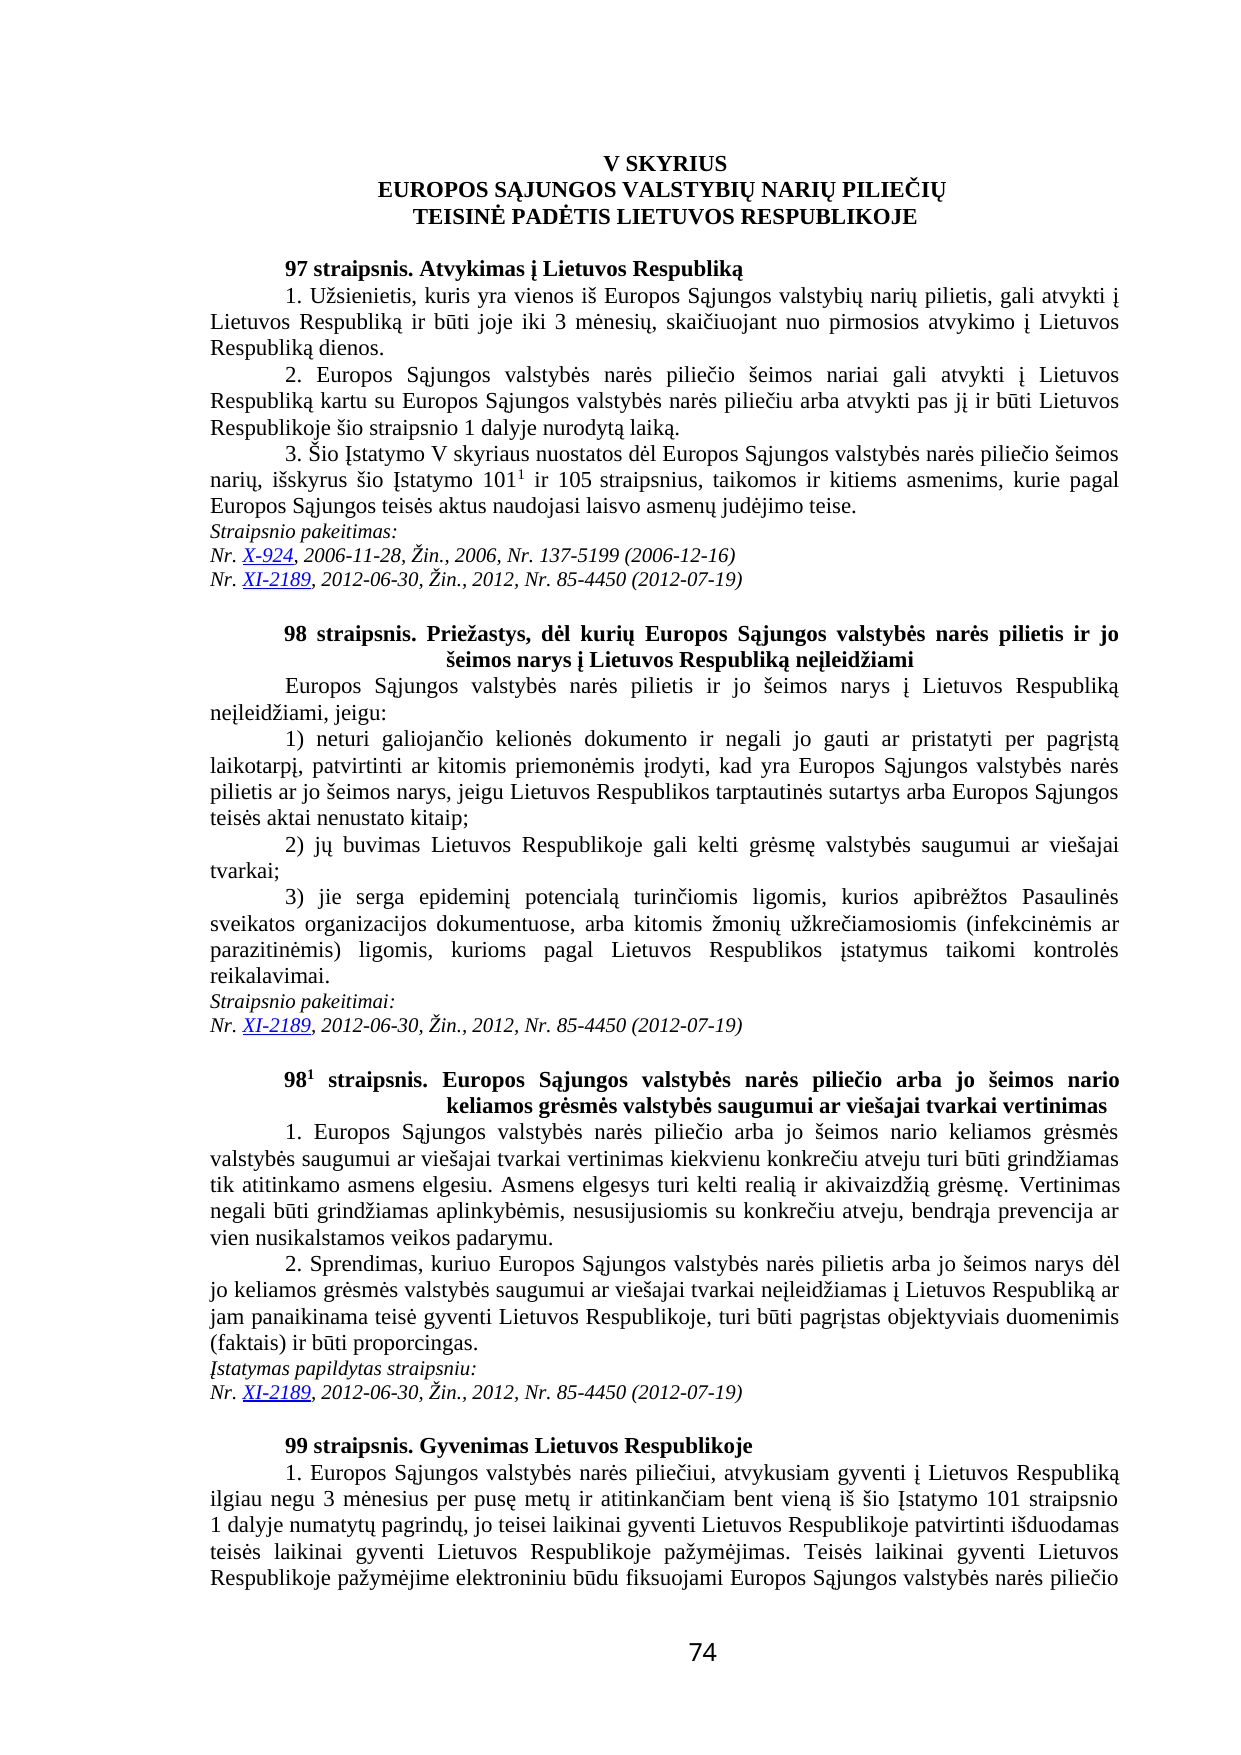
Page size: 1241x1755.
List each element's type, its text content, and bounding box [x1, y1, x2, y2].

text 2. Sprendimas, kuriuo Europos Sąjungos valstybės narės pilietis arba jo šeimos narys dėl jo keliamos grėsmės valstybės saugumui ar viešajai tvarkai neįleidžiamas į Lietuvos Respubliką ar jam panaikinama teisė gyventi Lietuvos Respublikoje, turi būti pagrįstas objektyviais duomenimis (faktais) ir būti proporcingas. [210, 1250, 1120, 1356]
text Straipsnio pakeitimai: [210, 989, 1120, 1013]
text 99 straipsnis. Gyvenimas Lietuvos Respublikoje [210, 1432, 1120, 1459]
text Nr. X-924, 2006-11-28, Žin., 2006, Nr. 137-5199 (2006-12-16) [210, 543, 1120, 567]
text 3. Šio Įstatymo V skyriaus nuostatos dėl Europos Sąjungos valstybės narės piliečio šeimos narių, išskyrus šio Įstatymo 1011 ir 105 straipsnius, taikomos ir kitiems asmenims, kurie pagal Europos Sąjungos teisės aktus naudojasi laisvo asmenų judėjimo teise. [210, 440, 1120, 519]
text 2) jų buvimas Lietuvos Respublikoje gali kelti grėsmę valstybės saugumui ar viešajai tvarkai; [210, 831, 1120, 883]
text 2. Europos Sąjungos valstybės narės piliečio šeimos nariai gali atvykti į Lietuvos Respubliką kartu su Europos Sąjungos valstybės narės piliečiu arba atvykti pas jį ir būti Lietuvos Respublikoje šio straipsnio 1 dalyje nurodytą laiką. [210, 361, 1120, 440]
text 97 straipsnis. Atvykimas į Lietuvos Respubliką [210, 255, 1120, 282]
text TEISINĖ PADĖTIS LIETUVOS RESPUBLIKOJE [210, 203, 1120, 229]
text 1. Europos Sąjungos valstybės narės piliečiui, atvykusiam gyventi į Lietuvos Respubliką ilgiau negu 3 mėnesius per pusę metų ir atitinkančiam bent vieną iš šio Įstatymo 101 straipsnio 1 dalyje numatytų pagrindų, jo teisei laikinai gyventi Lietuvos Respublikoje patvirtinti išduodamas teisės laikinai gyventi Lietuvos Respublikoje pažymėjimas. Teisės laikinai gyventi Lietuvos Respublikoje pažymėjime elektroniniu būdu fiksuojami Europos Sąjungos valstybės narės piliečio [210, 1459, 1120, 1591]
text Įstatymas papildytas straipsniu: [210, 1356, 1120, 1380]
text EUROPOS SĄJUNGOS VALSTYBIŲ NARIŲ PILIEČIŲ [210, 176, 1120, 203]
text 981 straipsnis. Europos Sąjungos valstybės narės piliečio arba jo šeimos nario keliamos grėsmės valstybės saugumui ar viešajai tvarkai vertinimas [284, 1066, 1120, 1118]
text 98 straipsnis. Priežastys, dėl kurių Europos Sąjungos valstybės narės pilietis ir jo šeimos narys į Lietuvos Respubliką neįleidžiami [284, 620, 1120, 673]
text Nr. XI-2189, 2012-06-30, Žin., 2012, Nr. 85-4450 (2012-07-19) [210, 1380, 1120, 1404]
text Nr. XI-2189, 2012-06-30, Žin., 2012, Nr. 85-4450 (2012-07-19) [210, 567, 1120, 591]
text Straipsnio pakeitimas: [210, 519, 1120, 543]
text Europos Sąjungos valstybės narės pilietis ir jo šeimos narys į Lietuvos Respubliką neįleidžiami, jeigu: [210, 673, 1120, 725]
text 3) jie serga epideminį potencialą turinčiomis ligomis, kurios apibrėžtos Pasaulinės sveikatos organizacijos dokumentuose, arba kitomis žmonių užkrečiamosiomis (infekcinėmis ar parazitinėmis) ligomis, kurioms pagal Lietuvos Respublikos įstatymus taikomi kontrolės reikalavimai. [210, 883, 1120, 989]
text 1. Europos Sąjungos valstybės narės piliečio arba jo šeimos nario keliamos grėsmės valstybės saugumui ar viešajai tvarkai vertinimas kiekvienu konkrečiu atveju turi būti grindžiamas tik atitinkamo asmens elgesiu. Asmens elgesys turi kelti realią ir akivaizdžią grėsmę. Vertinimas negali būti grindžiamas aplinkybėmis, nesusijusiomis su konkrečiu atveju, bendrąja prevencija ar vien nusikalstamos veikos padarymu. [210, 1118, 1120, 1250]
text 1) neturi galiojančio kelionės dokumento ir negali jo gauti ar pristatyti per pagrįstą laikotarpį, patvirtinti ar kitomis priemonėmis įrodyti, kad yra Europos Sąjungos valstybės narės pilietis ar jo šeimos narys, jeigu Lietuvos Respublikos tarptautinės sutartys arba Europos Sąjungos teisės aktai nenustato kitaip; [210, 725, 1120, 831]
text Nr. XI-2189, 2012-06-30, Žin., 2012, Nr. 85-4450 (2012-07-19) [210, 1013, 1120, 1037]
text 1. Užsienietis, kuris yra vienos iš Europos Sąjungos valstybių narių pilietis, gali atvykti į Lietuvos Respubliką ir būti joje iki 3 mėnesių, skaičiuojant nuo pirmosios atvykimo į Lietuvos Respubliką dienos. [210, 282, 1120, 361]
text V SKYRIUS [210, 150, 1120, 176]
